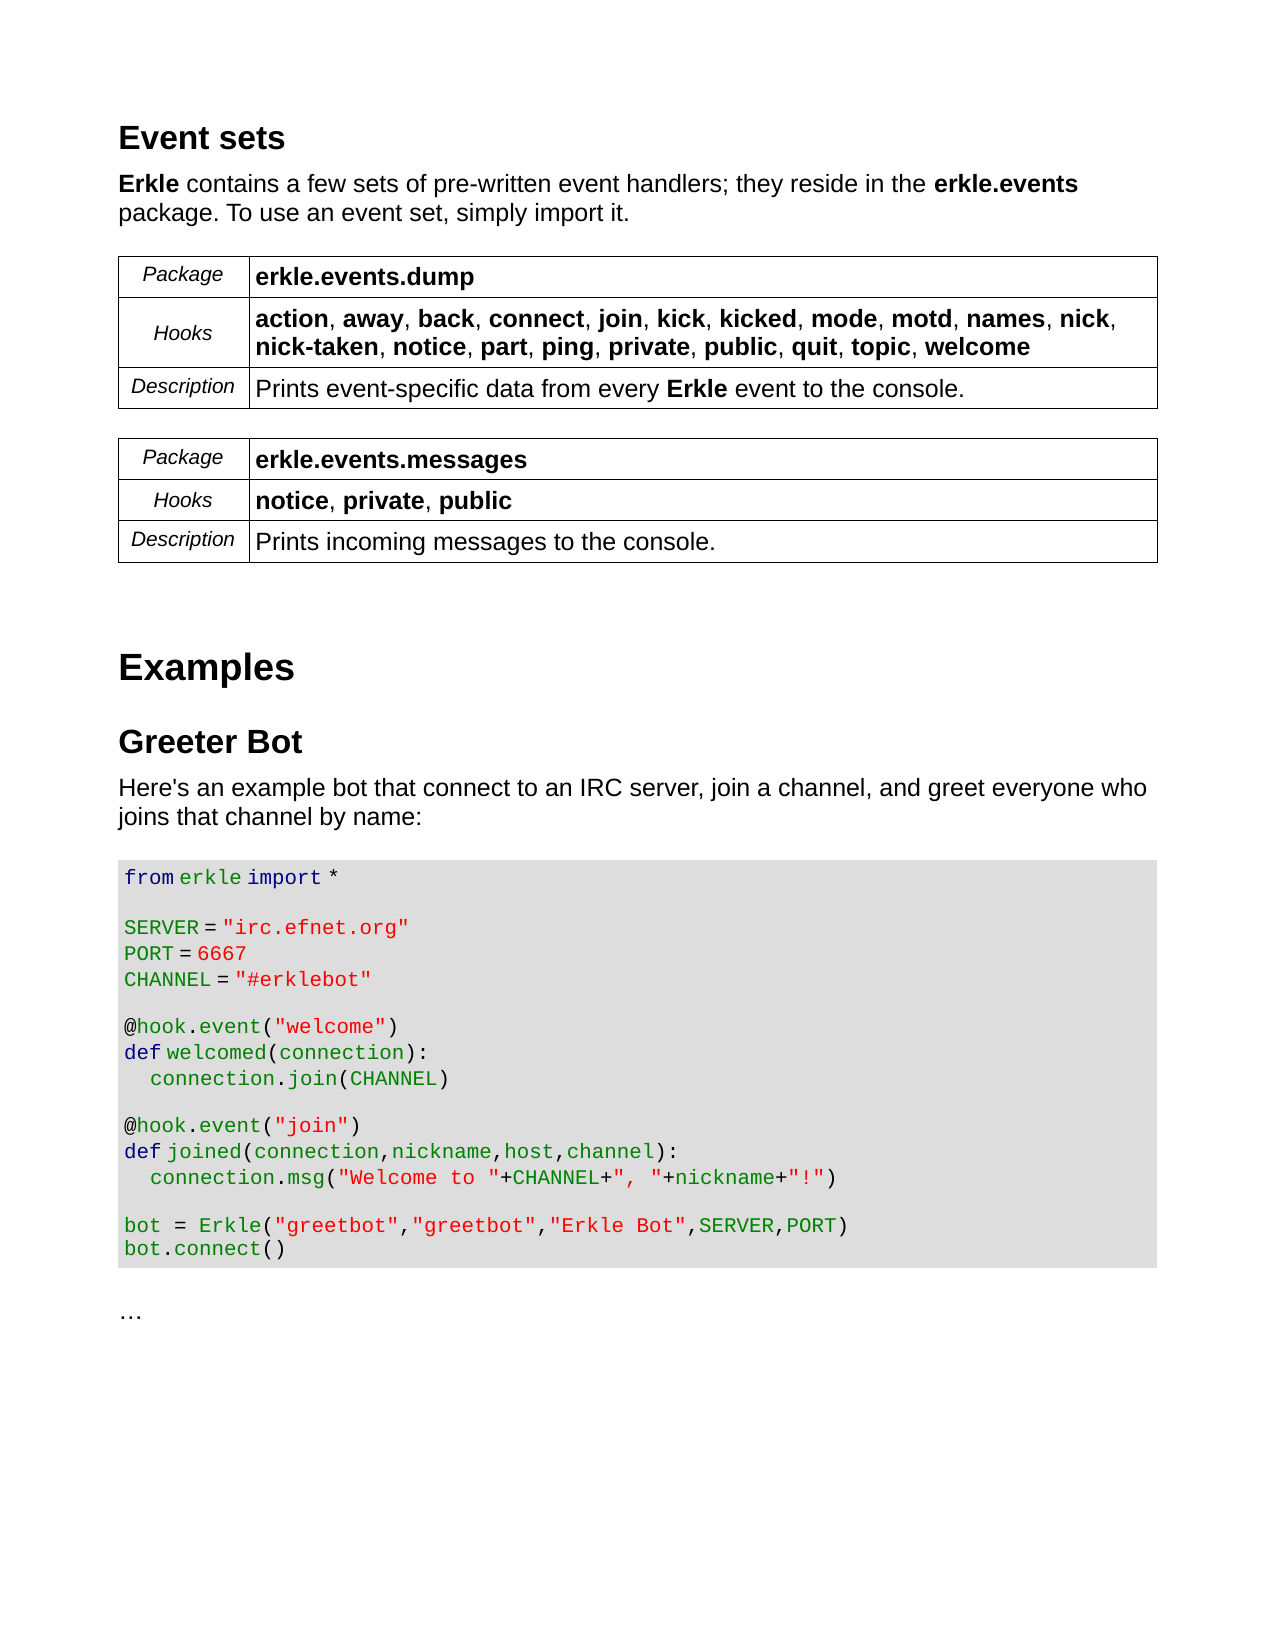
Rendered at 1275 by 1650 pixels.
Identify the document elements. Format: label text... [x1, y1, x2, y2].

text … [118, 1296, 1157, 1325]
table_cell Prints incoming messages to the console. [250, 521, 1157, 562]
subtitle Greeter Bot [118, 722, 1157, 761]
table_header erkle.events.dump [250, 257, 1157, 297]
table_header erkle.events.messages [250, 439, 1157, 479]
table_cell Hooks [119, 298, 249, 367]
table_header from erkle import * SERVER = "irc.efnet.org" PORT = 6667 CHANNEL = "#erklebot" @hook.event("welcome") def welcomed(connection): connection.join(CHANNEL) @hook.event("join") def joined(connection,nickname,host,channel): connection.msg("Welcome to "+CHANNEL+", "+nickname+"!") bot = Erkle("greetbot","greetbot","Erkle Bot",SERVER,PORT) bot.connect() [118, 860, 1157, 1268]
table_cell notice, private, public [250, 480, 1157, 520]
table_header Package [119, 257, 249, 297]
table_header Package [119, 439, 249, 479]
text Here's an example bot that connect to an IRC server, join a channel, and greet everyone who joins that channel by name: [118, 773, 1157, 831]
text Erkle contains a few sets of pre-written event handlers; they reside in the erkle.events package. To use an event set, simply import it. [118, 169, 1157, 227]
table_cell Hooks [119, 480, 249, 520]
table_cell action, away, back, connect, join, kick, kicked, mode, motd, names, nick, nick-taken, notice, part, ping, private, public, quit, topic, welcome [250, 298, 1157, 367]
table_cell Description [119, 368, 249, 408]
subtitle Event sets [118, 118, 1157, 157]
table_cell Prints event-specific data from every Erkle event to the console. [250, 368, 1157, 408]
table_cell Description [119, 521, 249, 562]
subtitle Examples [118, 645, 1157, 689]
